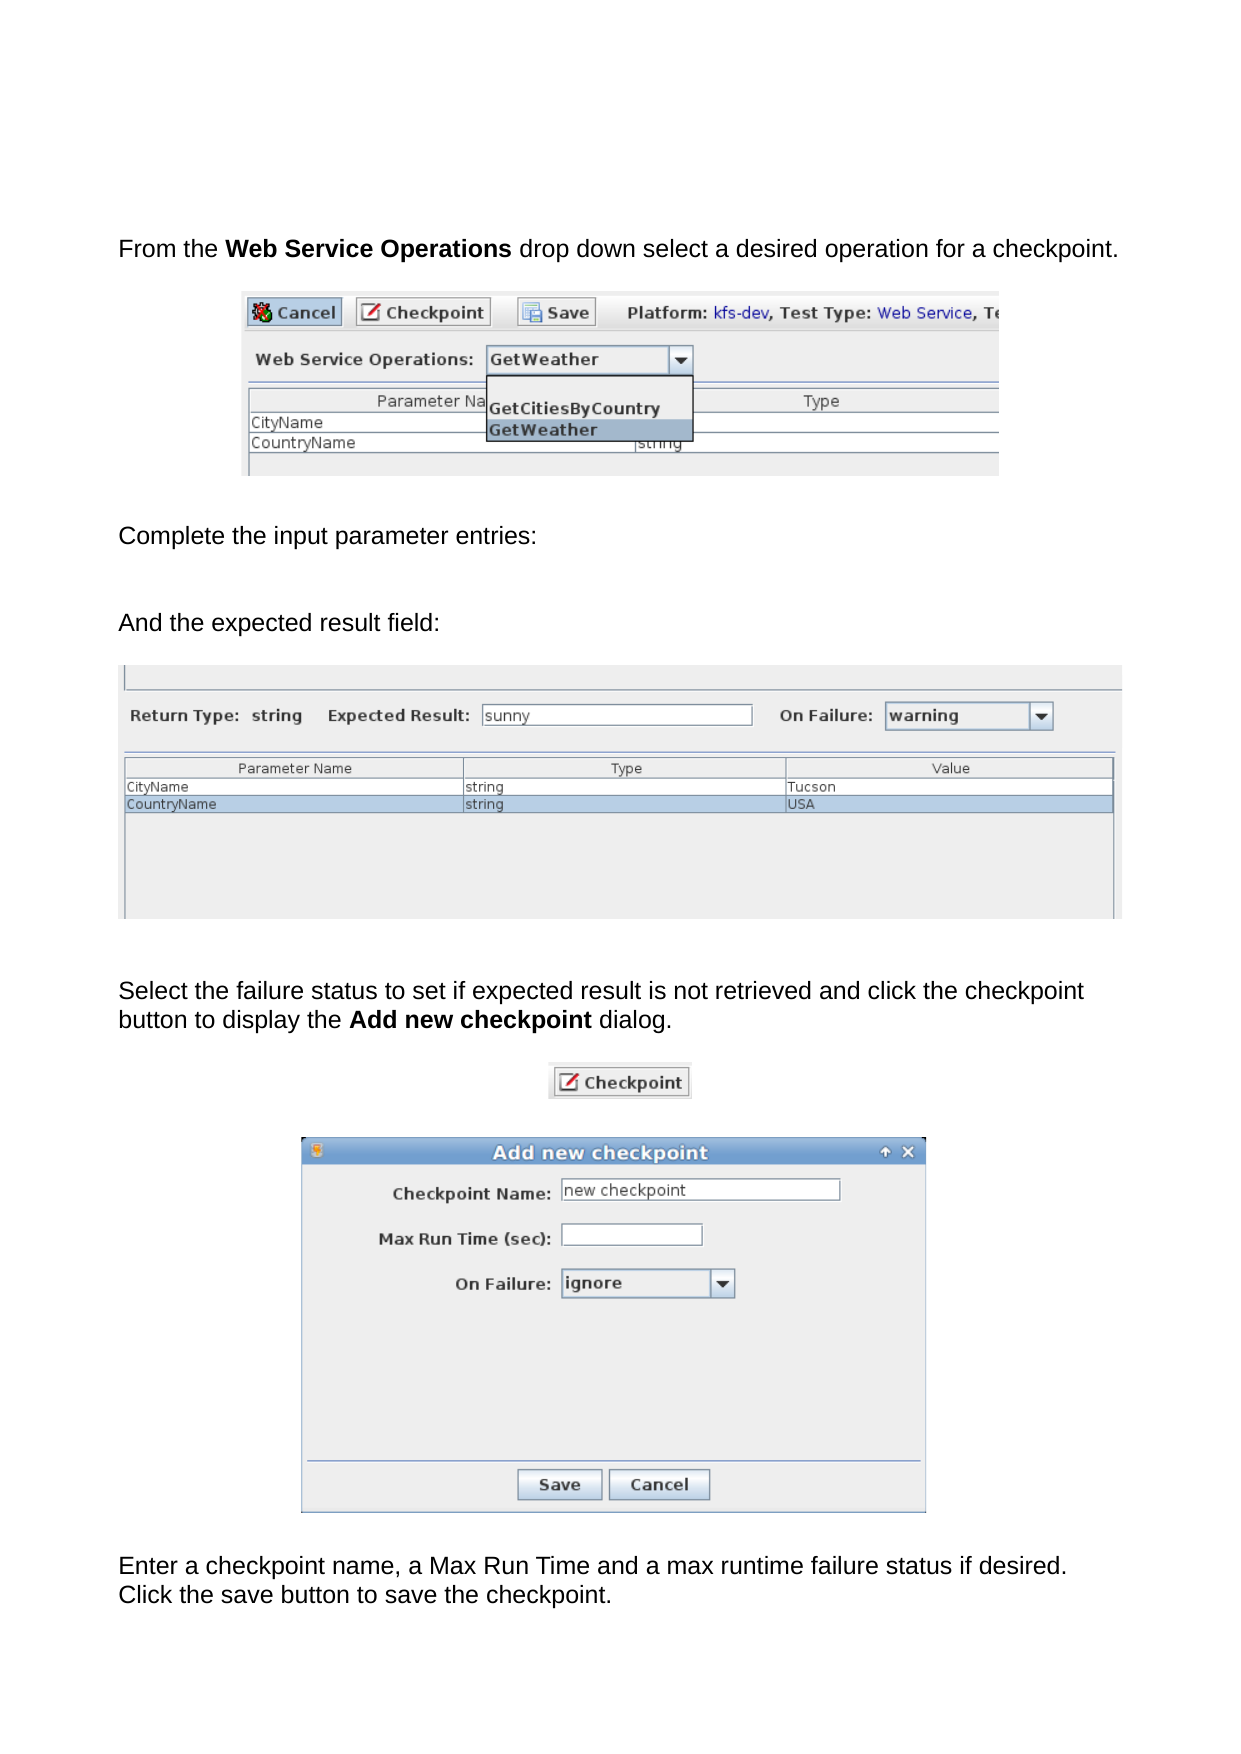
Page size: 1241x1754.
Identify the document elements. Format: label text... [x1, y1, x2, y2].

text And the expected result field: [118, 608, 1122, 636]
text Complete the input parameter entries: [118, 521, 1122, 550]
text Enter a checkpoint name, a Max Run Time and a max runtime failure status if desired. Click the save button to save the checkpoint. [118, 1551, 1122, 1608]
picture [241, 291, 999, 476]
picture [548, 1062, 692, 1099]
text Select the failure status to set if expected result is not retrieved and click the checkpoint button to display the Add new checkpoint dialog. [118, 976, 1122, 1033]
text From the Web Service Operations drop down select a desired operation for a checkpoint. [118, 234, 1122, 263]
picture [301, 1137, 927, 1513]
picture [118, 665, 1123, 919]
